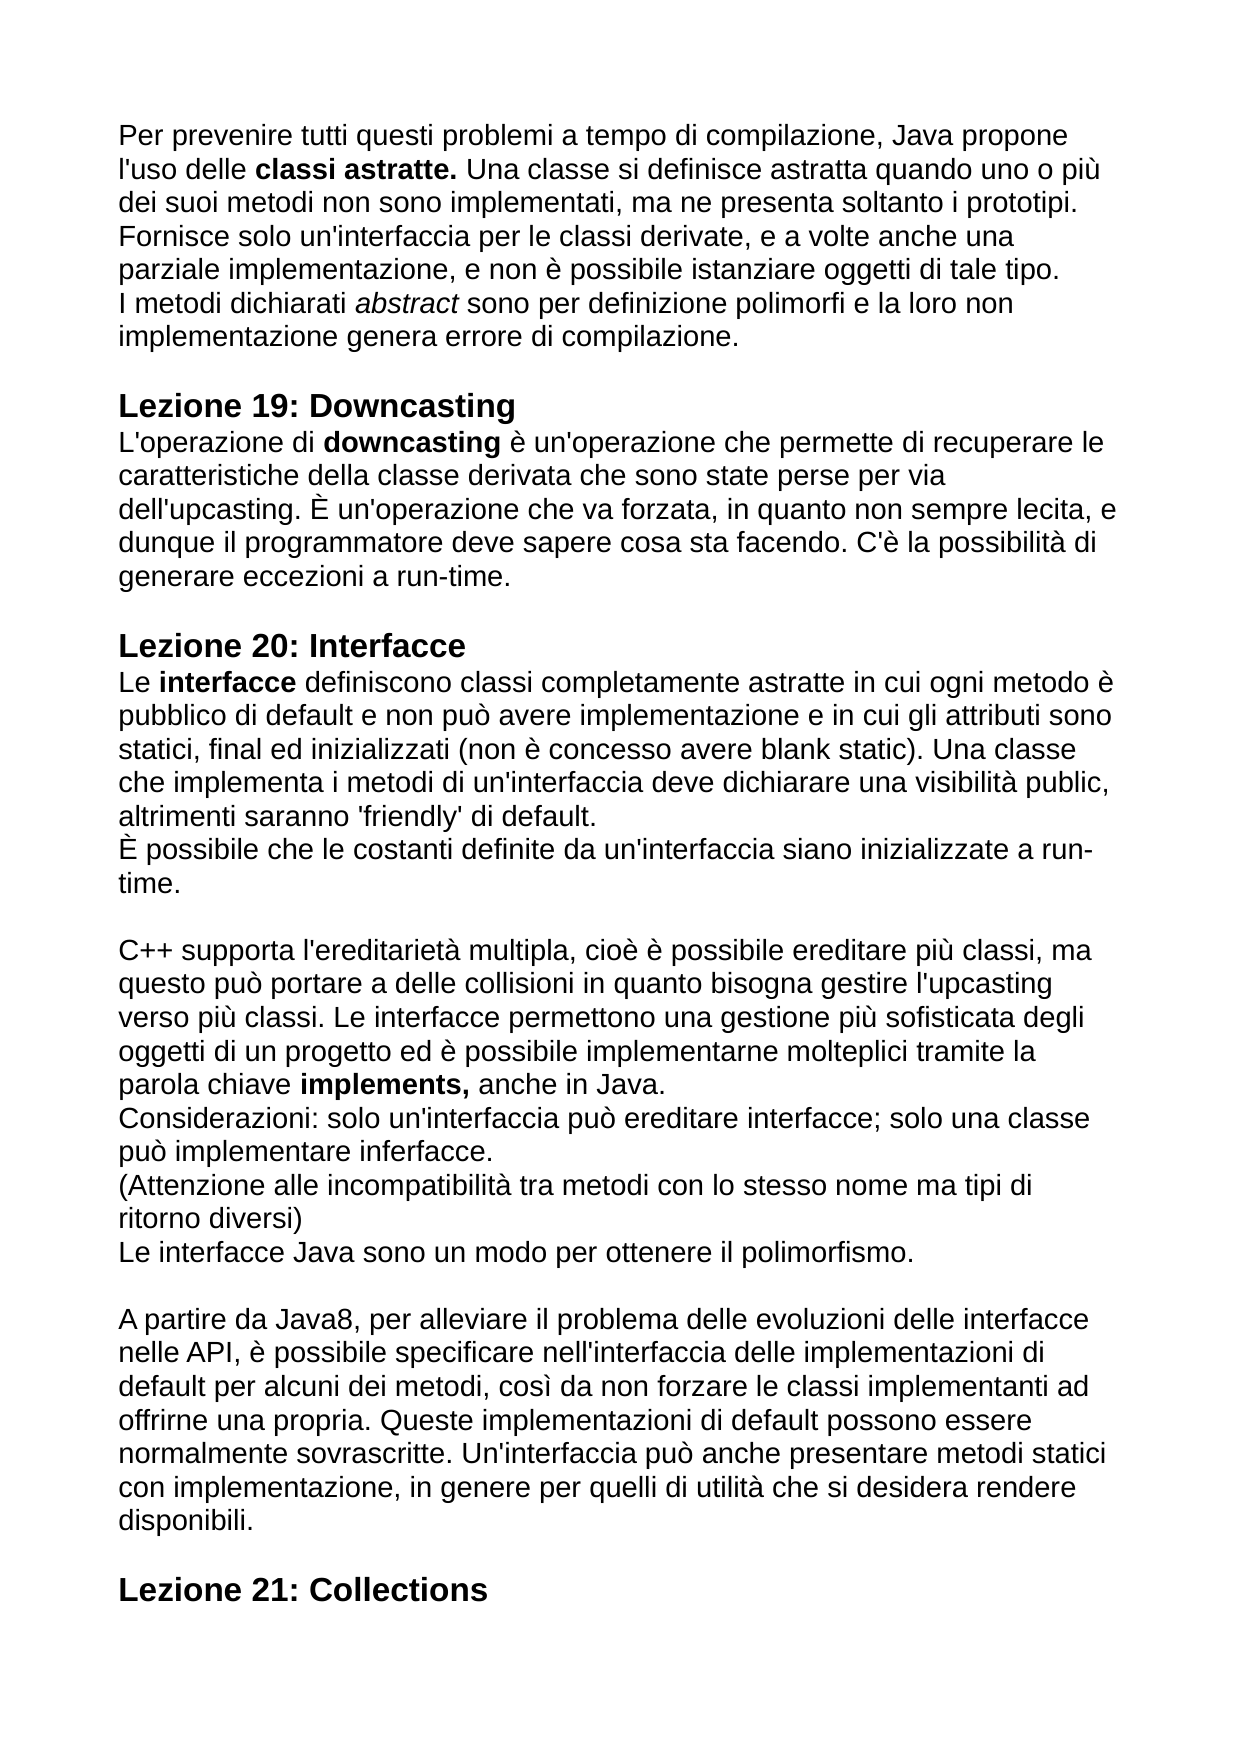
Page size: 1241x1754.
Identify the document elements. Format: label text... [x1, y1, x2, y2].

text Per prevenire tutti questi problemi a tempo di compilazione, Java propone l'uso delle classi astratte. Una classe si definisce astratta quando uno o più dei suoi metodi non sono implementati, ma ne presenta soltanto i prototipi. Fornisce solo un'interfaccia per le classi derivate, e a volte anche una parziale implementazione, e non è possibile istanziare oggetti di tale tipo. [118, 118, 1122, 286]
text (Attenzione alle incompatibilità tra metodi con lo stesso nome ma tipi di ritorno diversi) [118, 1168, 1122, 1235]
text Le interfacce Java sono un modo per ottenere il polimorfismo. [118, 1235, 1122, 1268]
text Lezione 20: Interfacce [118, 626, 1122, 664]
text Considerazioni: solo un'interfaccia può ereditare interfacce; solo una classe può implementare inferfacce. [118, 1101, 1122, 1168]
text I metodi dichiarati abstract sono per definizione polimorfi e la loro non implementazione genera errore di compilazione. [118, 286, 1122, 353]
text È possibile che le costanti definite da un'interfaccia siano inizializzate a run-time. [118, 832, 1122, 899]
text Le interfacce definiscono classi completamente astratte in cui ogni metodo è pubblico di default e non può avere implementazione e in cui gli attributi sono statici, final ed inizializzati (non è concesso avere blank static). Una classe che implementa i metodi di un'interfaccia deve dichiarare una visibilità public, altrimenti saranno 'friendly' di default. [118, 664, 1122, 832]
text Lezione 21: Collections [118, 1570, 1122, 1609]
text L'operazione di downcasting è un'operazione che permette di recuperare le caratteristiche della classe derivata che sono state perse per via dell'upcasting. È un'operazione che va forzata, in quanto non sempre lecita, e dunque il programmatore deve sapere cosa sta facendo. C'è la possibilità di generare eccezioni a run-time. [118, 425, 1122, 593]
text A partire da Java8, per alleviare il problema delle evoluzioni delle interfacce nelle API, è possibile specificare nell'interfaccia delle implementazioni di default per alcuni dei metodi, così da non forzare le classi implementanti ad offrirne una propria. Queste implementazioni di default possono essere normalmente sovrascritte. Un'interfaccia può anche presentare metodi statici con implementazione, in genere per quelli di utilità che si desidera rendere disponibili. [118, 1302, 1122, 1537]
text C++ supporta l'ereditarietà multipla, cioè è possibile ereditare più classi, ma questo può portare a delle collisioni in quanto bisogna gestire l'upcasting verso più classi. Le interfacce permettono una gestione più sofisticata degli oggetti di un progetto ed è possibile implementarne molteplici tramite la parola chiave implements, anche in Java. [118, 933, 1122, 1101]
text Lezione 19: Downcasting [118, 386, 1122, 425]
